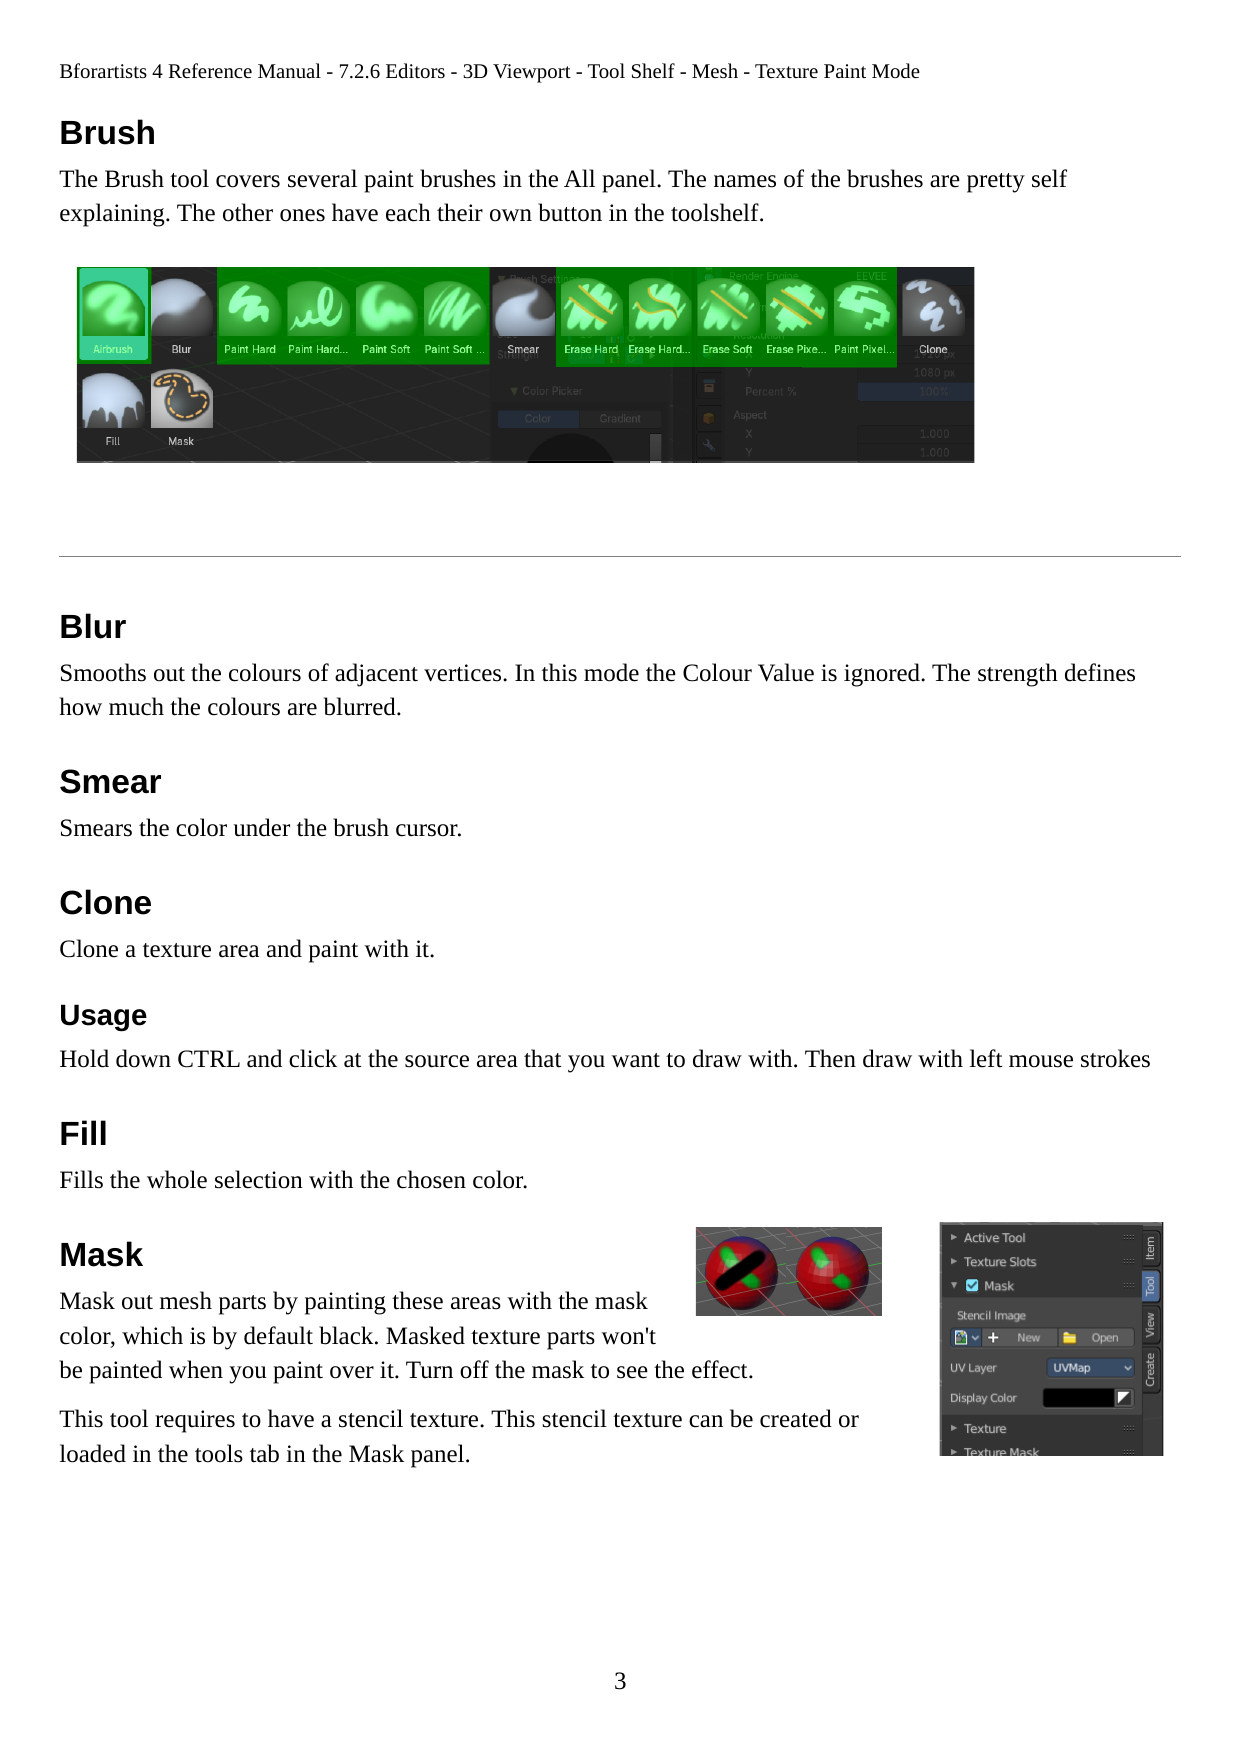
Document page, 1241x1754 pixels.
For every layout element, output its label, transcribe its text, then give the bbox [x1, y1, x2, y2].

subtitle Brush [59, 113, 1181, 151]
picture [76, 267, 975, 463]
text Hold down CTRL and click at the source area that you want to draw with. Then draw with left mouse strokes [59, 1044, 1181, 1073]
text This tool requires to have a stencil texture. This stencil texture can be created or loaded in the tools tab in the Mask panel. [59, 1404, 1181, 1468]
text Smooths out the colours of adjacent vertices. In this mode the Colour Value is ignored. The strength defines how much the colours are blurred. [59, 658, 1181, 721]
picture [939, 1222, 1164, 1456]
subtitle Mask [59, 1235, 695, 1274]
subtitle [1164, 1235, 1181, 1274]
subtitle [882, 1235, 939, 1274]
subtitle Smear [59, 762, 1181, 801]
text Fills the whole selection with the chosen color. [59, 1165, 1181, 1194]
subtitle Fill [59, 1114, 1181, 1153]
subtitle Blur [59, 607, 1181, 645]
text Mask out mesh parts by painting these areas with the mask color, which is by default black. Masked texture parts won't be painted when you paint over it. Turn off the mask to see the effect. [59, 1286, 939, 1384]
text Clone a texture area and paint with it. [59, 934, 1181, 963]
picture [695, 1227, 882, 1316]
text The Brush tool covers several paint brushes in the All panel. The names of the brushes are pretty self explaining. The other ones have each their own button in the toolshelf. [59, 164, 1181, 227]
subtitle Usage [59, 998, 1181, 1032]
subtitle Clone [59, 883, 1181, 922]
text Smears the color under the brush cursor. [59, 813, 1181, 842]
